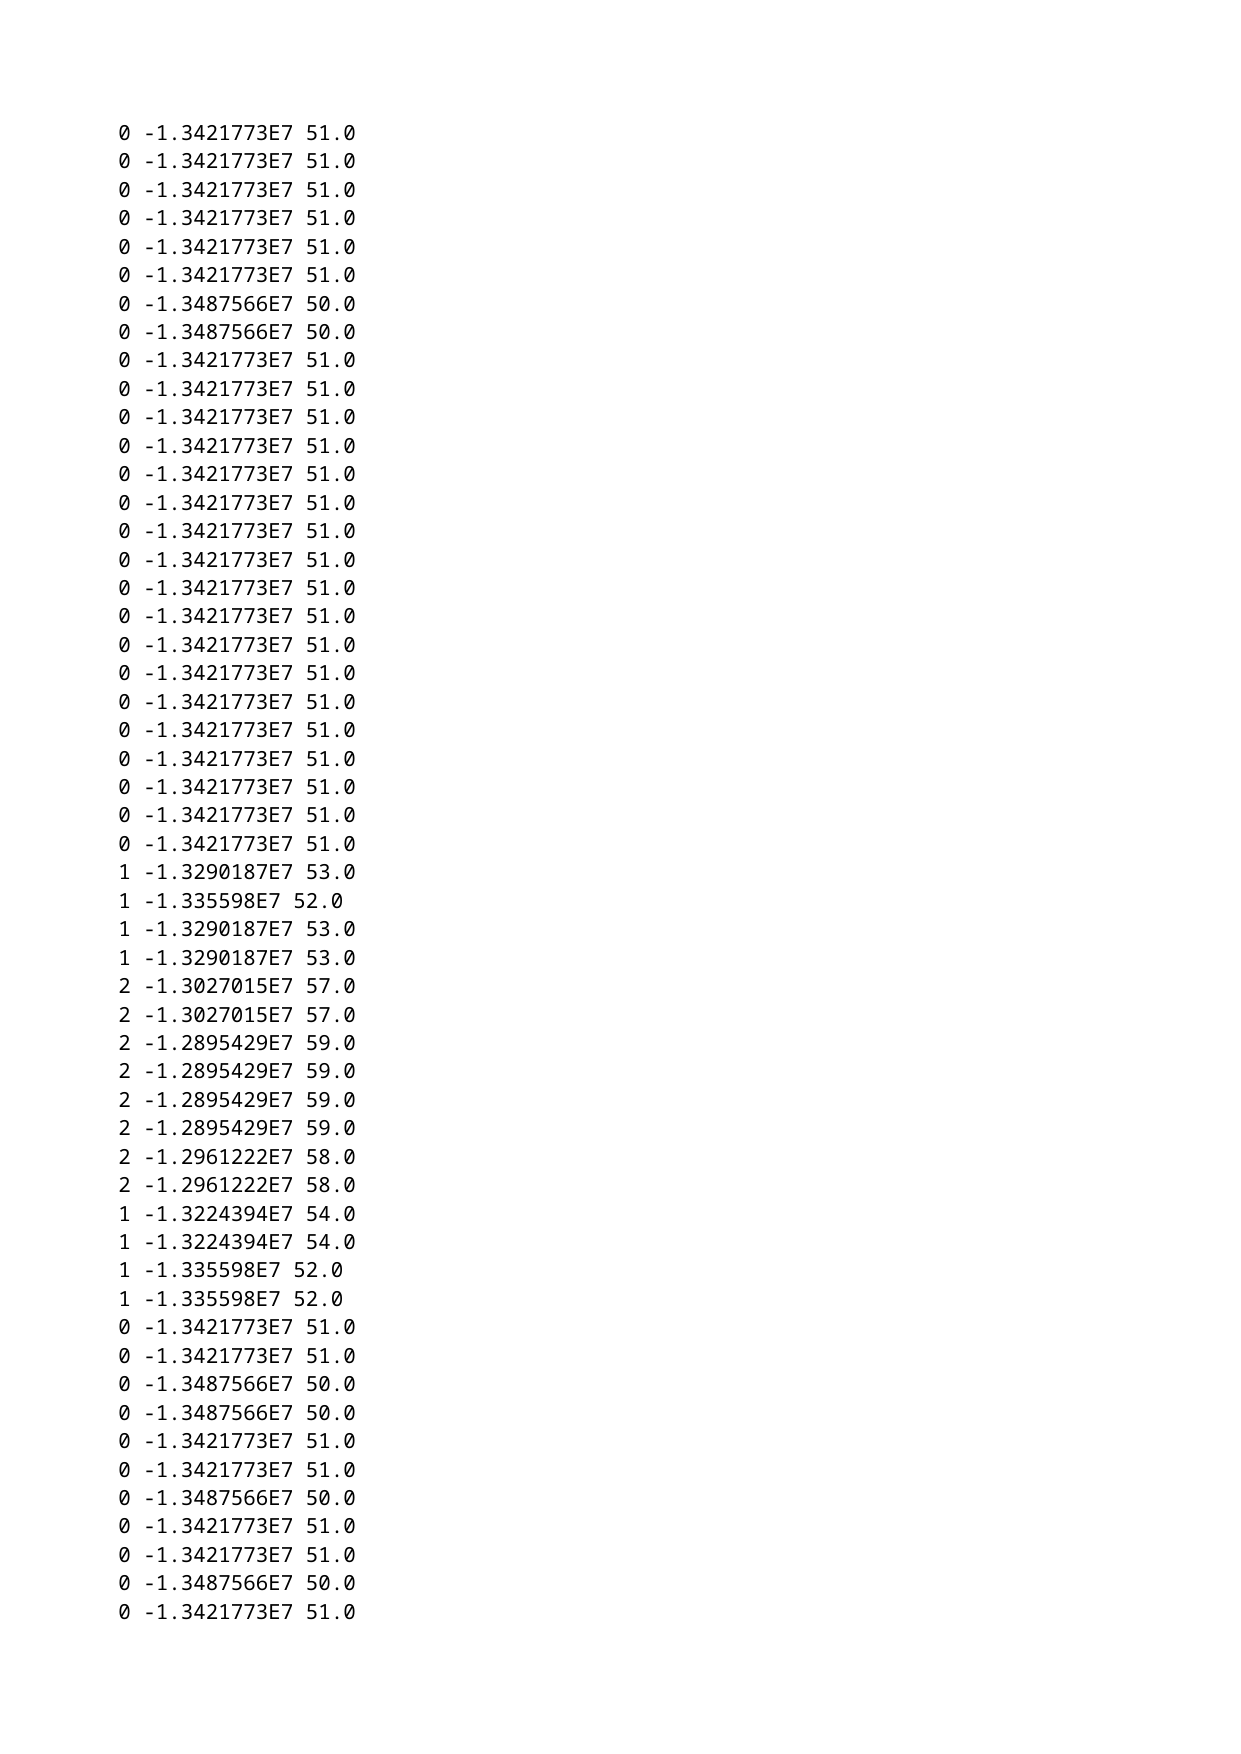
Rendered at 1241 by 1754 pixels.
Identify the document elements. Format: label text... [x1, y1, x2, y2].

text 0 -1.3421773E7 51.0 [118, 232, 1122, 260]
text 0 -1.3421773E7 51.0 [118, 118, 1122, 147]
text 0 -1.3487566E7 50.0 [118, 1369, 1122, 1398]
text 0 -1.3421773E7 51.0 [118, 715, 1122, 744]
text 0 -1.3421773E7 51.0 [118, 516, 1122, 545]
text 0 -1.3421773E7 51.0 [118, 1455, 1122, 1483]
text 0 -1.3421773E7 51.0 [118, 346, 1122, 374]
text 2 -1.2895429E7 59.0 [118, 1057, 1122, 1085]
text 0 -1.3421773E7 51.0 [118, 829, 1122, 857]
text 0 -1.3421773E7 51.0 [118, 1540, 1122, 1568]
text 0 -1.3421773E7 51.0 [118, 459, 1122, 488]
text 2 -1.2895429E7 59.0 [118, 1085, 1122, 1113]
text 0 -1.3421773E7 51.0 [118, 1426, 1122, 1455]
text 2 -1.3027015E7 57.0 [118, 971, 1122, 1000]
text 1 -1.3224394E7 54.0 [118, 1227, 1122, 1256]
text 0 -1.3421773E7 51.0 [118, 374, 1122, 402]
text 0 -1.3421773E7 51.0 [118, 175, 1122, 203]
text 0 -1.3421773E7 51.0 [118, 147, 1122, 175]
text 0 -1.3421773E7 51.0 [118, 687, 1122, 715]
text 0 -1.3487566E7 50.0 [118, 1568, 1122, 1597]
text 1 -1.3290187E7 53.0 [118, 914, 1122, 943]
text 2 -1.2895429E7 59.0 [118, 1113, 1122, 1142]
text 0 -1.3421773E7 51.0 [118, 402, 1122, 431]
text 0 -1.3421773E7 51.0 [118, 772, 1122, 801]
text 1 -1.3290187E7 53.0 [118, 857, 1122, 886]
text 0 -1.3421773E7 51.0 [118, 801, 1122, 829]
text 0 -1.3421773E7 51.0 [118, 260, 1122, 289]
text 0 -1.3421773E7 51.0 [118, 488, 1122, 516]
text 1 -1.335598E7 52.0 [118, 1256, 1122, 1284]
text 0 -1.3421773E7 51.0 [118, 602, 1122, 630]
text 0 -1.3421773E7 51.0 [118, 658, 1122, 687]
text 1 -1.335598E7 52.0 [118, 886, 1122, 914]
text 0 -1.3487566E7 50.0 [118, 1483, 1122, 1512]
text 1 -1.335598E7 52.0 [118, 1284, 1122, 1312]
text 2 -1.2895429E7 59.0 [118, 1028, 1122, 1057]
text 0 -1.3421773E7 51.0 [118, 545, 1122, 573]
text 0 -1.3421773E7 51.0 [118, 1512, 1122, 1540]
text 0 -1.3421773E7 51.0 [118, 630, 1122, 658]
text 0 -1.3487566E7 50.0 [118, 317, 1122, 346]
text 0 -1.3487566E7 50.0 [118, 1398, 1122, 1426]
text 0 -1.3421773E7 51.0 [118, 1312, 1122, 1341]
text 0 -1.3421773E7 51.0 [118, 1341, 1122, 1369]
text 0 -1.3487566E7 50.0 [118, 289, 1122, 317]
text 0 -1.3421773E7 51.0 [118, 431, 1122, 459]
text 1 -1.3224394E7 54.0 [118, 1199, 1122, 1227]
text 0 -1.3421773E7 51.0 [118, 573, 1122, 602]
text 1 -1.3290187E7 53.0 [118, 943, 1122, 971]
text 2 -1.3027015E7 57.0 [118, 1000, 1122, 1028]
text 2 -1.2961222E7 58.0 [118, 1142, 1122, 1170]
text 0 -1.3421773E7 51.0 [118, 1597, 1122, 1625]
text 0 -1.3421773E7 51.0 [118, 203, 1122, 232]
text 0 -1.3421773E7 51.0 [118, 744, 1122, 772]
text 2 -1.2961222E7 58.0 [118, 1170, 1122, 1199]
